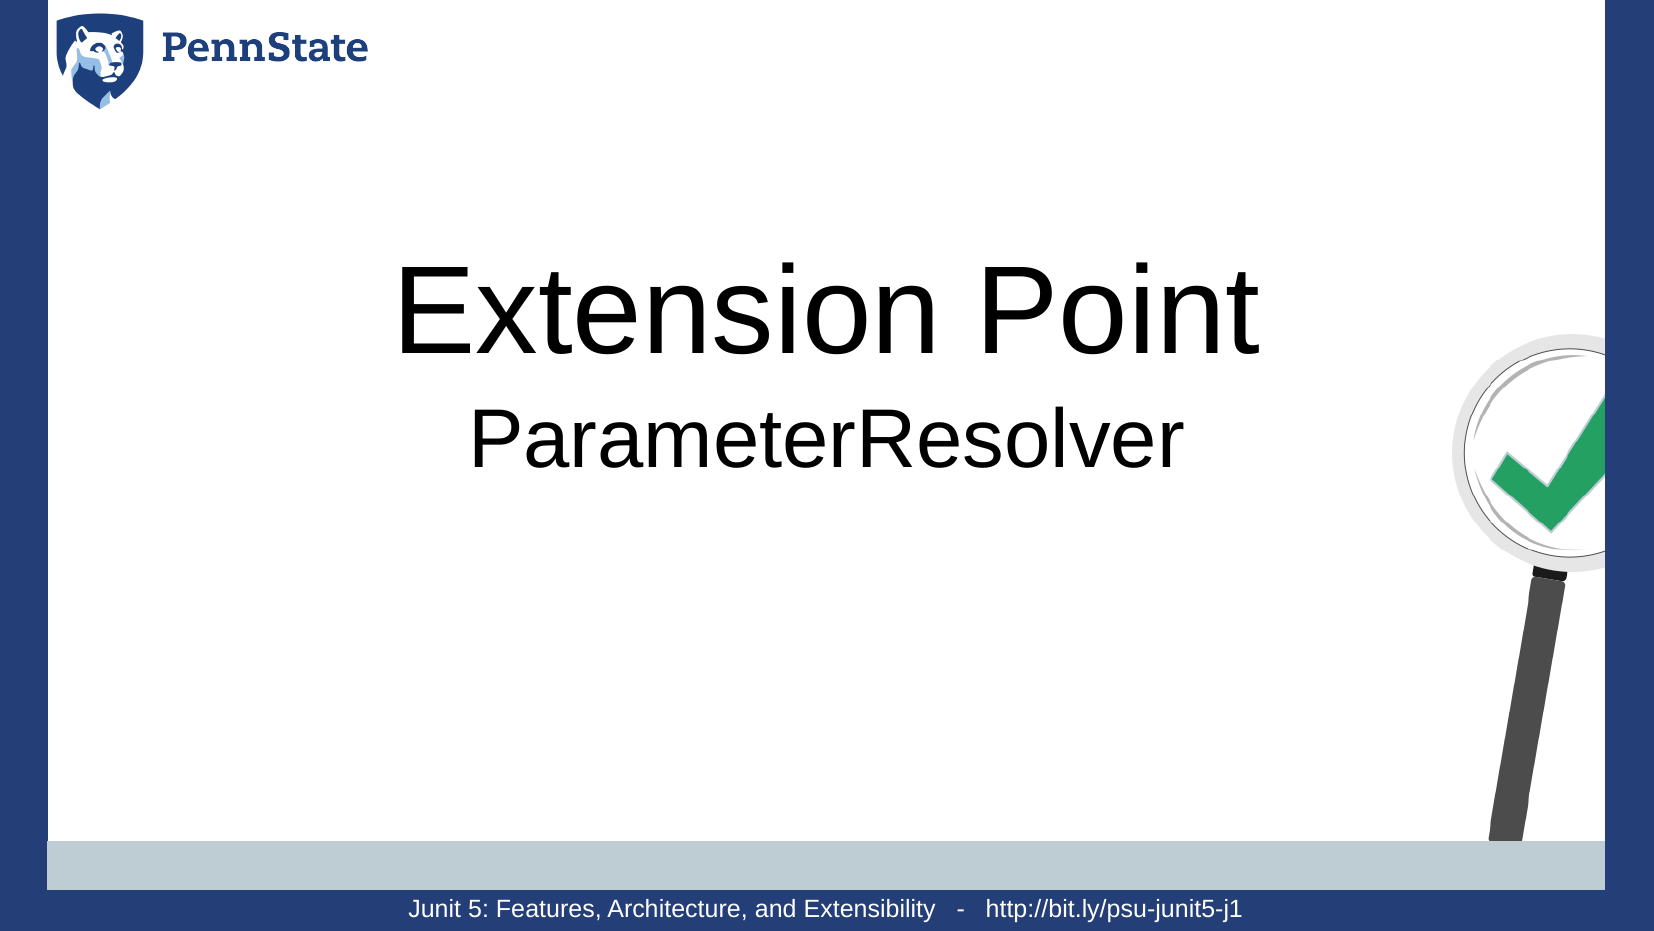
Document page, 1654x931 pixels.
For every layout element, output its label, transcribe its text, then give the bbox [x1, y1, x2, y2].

picture [48, 0, 411, 152]
picture [1452, 334, 1605, 841]
list Extension Point [261, 240, 1393, 436]
title ParameterResolver [384, 354, 1270, 524]
